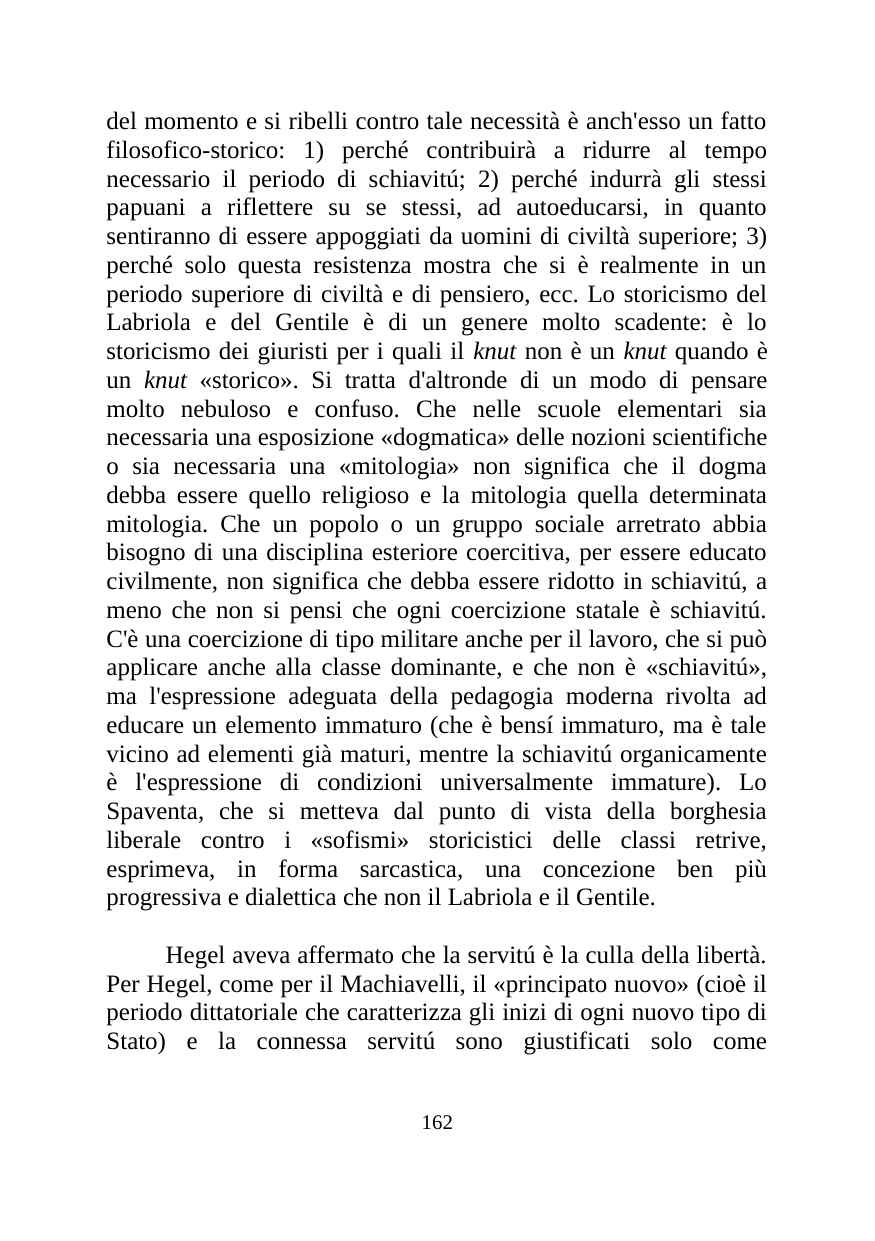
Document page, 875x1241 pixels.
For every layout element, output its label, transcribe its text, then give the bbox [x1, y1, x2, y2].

text Hegel aveva affermato che la servitú è la culla della libertà. Per Hegel, come per il Machiavelli, il «principato nuovo» (cioè il periodo dittatoriale che caratterizza gli inizi di ogni nuovo tipo di Stato) e la connessa servitú sono giustificati solo come [106, 940, 768, 1055]
text del momento e si ribelli contro tale necessità è anch'esso un fatto filosofico-storico: 1) perché contribuirà a ridurre al tempo necessario il periodo di schiavitú; 2) perché indurrà gli stessi papuani a riflettere su se stessi, ad autoeducarsi, in quanto sentiranno di essere appoggiati da uomini di civiltà superiore; 3) perché solo questa resistenza mostra che si è realmente in un periodo superiore di civiltà e di pensiero, ecc. Lo storicismo del Labriola e del Gentile è di un genere molto scadente: è lo storicismo dei giuristi per i quali il knut non è un knut quando è un knut «storico». Si tratta d'altronde di un modo di pensare molto nebuloso e confuso. Che nelle scuole elementari sia necessaria una esposizione «dogmatica» delle nozioni scientifiche o sia necessaria una «mitologia» non significa che il dogma debba essere quello religioso e la mitologia quella determinata mitologia. Che un popolo o un gruppo sociale arretrato abbia bisogno di una disciplina esteriore coercitiva, per essere educato civilmente, non significa che debba essere ridotto in schiavitú, a meno che non si pensi che ogni coercizione statale è schiavitú. C'è una coercizione di tipo militare anche per il lavoro, che si può applicare anche alla classe dominante, e che non è «schiavitú», ma l'espressione adeguata della pedagogia moderna rivolta ad educare un elemento immaturo (che è bensí immaturo, ma è tale vicino ad elementi già maturi, mentre la schiavitú organicamente è l'espressione di condizioni universalmente immature). Lo Spaventa, che si metteva dal punto di vista della borghesia liberale contro i «sofismi» storicistici delle classi retrive, esprimeva, in forma sarcastica, una concezione ben più progressiva e dialettica che non il Labriola e il Gentile. [106, 106, 768, 911]
